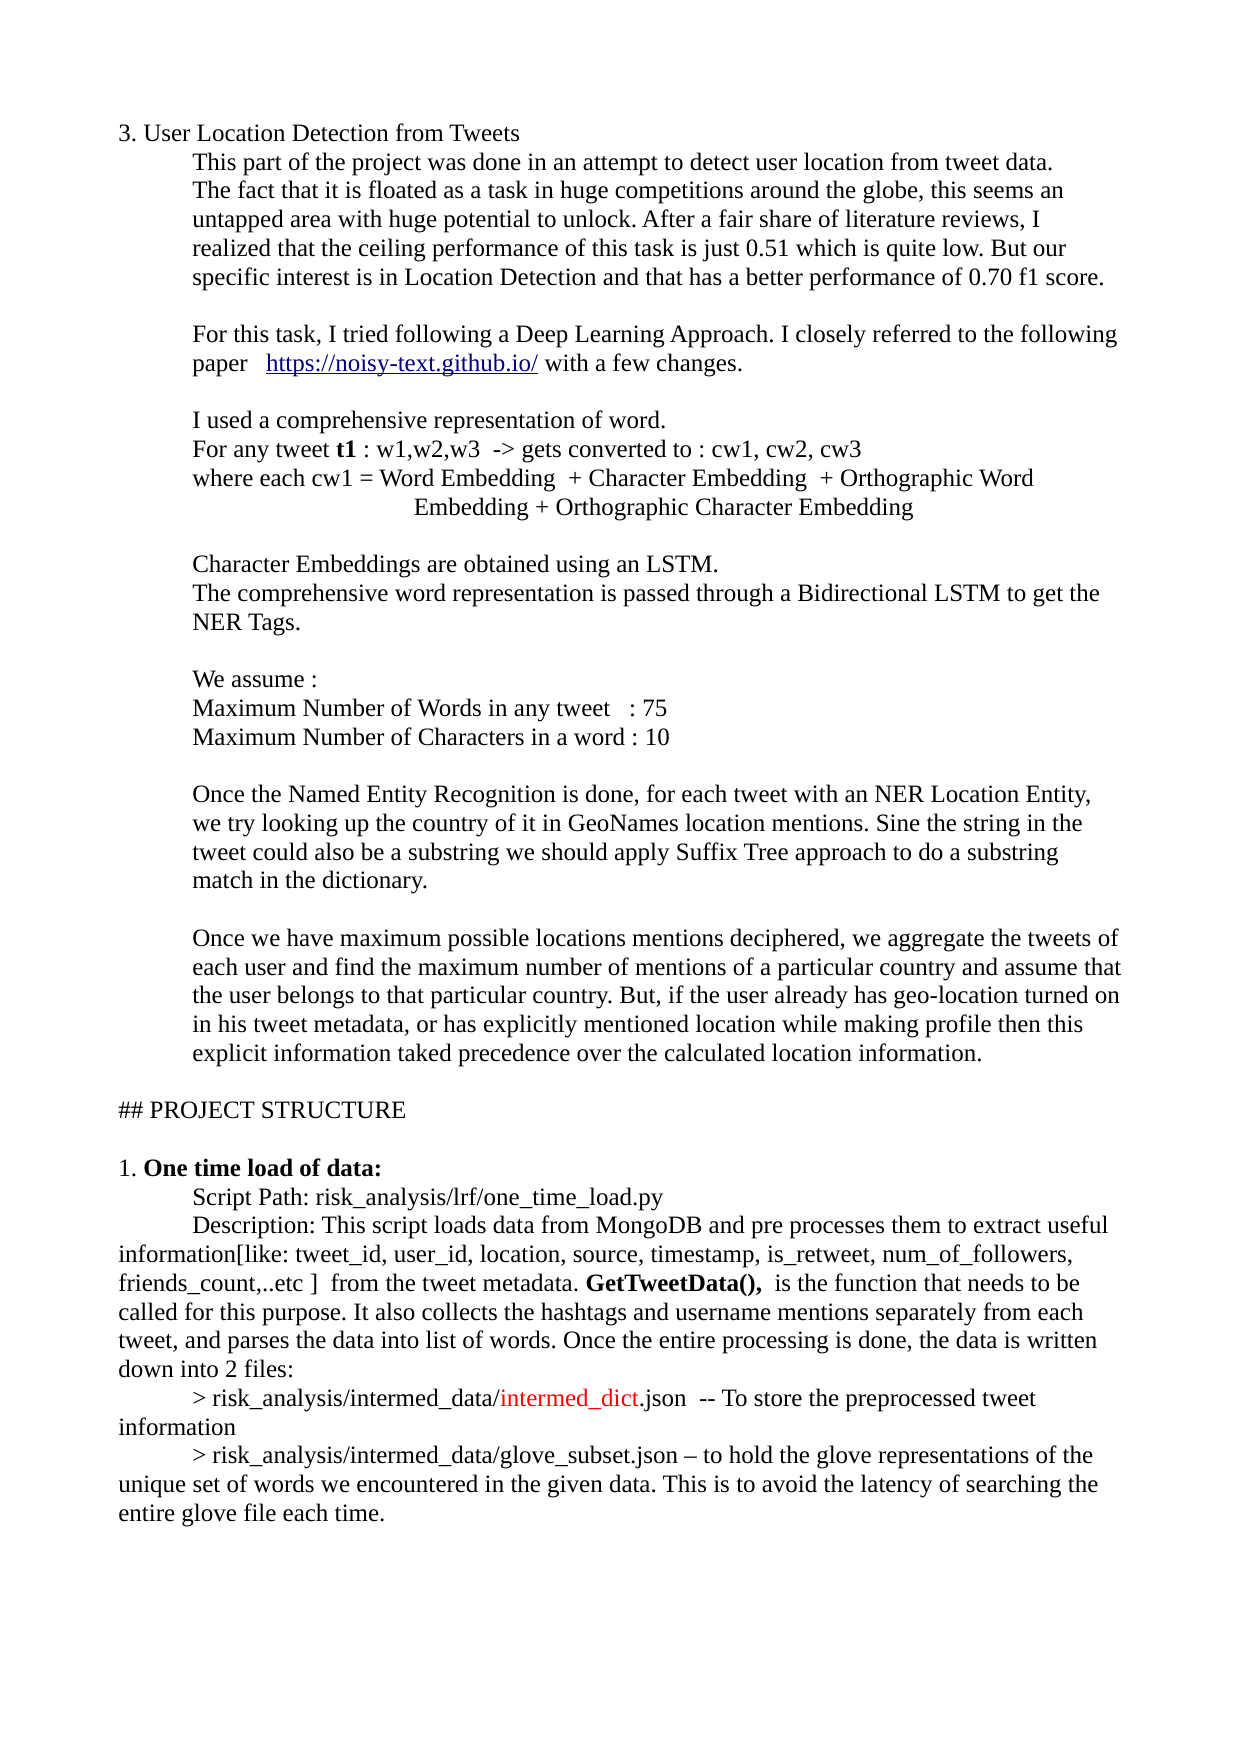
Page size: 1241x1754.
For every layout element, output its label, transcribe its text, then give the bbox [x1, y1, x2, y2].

text ## PROJECT STRUCTURE [118, 1096, 1122, 1124]
text > risk_analysis/intermed_data/intermed_dict.json -- To store the preprocessed tweet information [118, 1383, 1122, 1441]
text For any tweet t1 : w1,w2,w3 -> gets converted to : cw1, cw2, cw3 [118, 434, 1122, 463]
text Once the Named Entity Recognition is done, for each tweet with an NER Location Entity, we try looking up the country of it in GeoNames location mentions. Sine the string in the tweet could also be a substring we should apply Suffix Tree approach to do a substring match in the dictionary. [118, 779, 1122, 894]
text 1. One time load of data: [118, 1153, 1122, 1182]
text Script Path: risk_analysis/lrf/one_time_load.py [118, 1182, 1122, 1211]
text Description: This script loads data from MongoDB and pre processes them to extract useful information[like: tweet_id, user_id, location, source, timestamp, is_retweet, num_of_followers, friends_count,..etc ] from the tweet metadata. GetTweetData(), is the function that needs to be called for this purpose. It also collects the hashtags and username mentions separately from each tweet, and parses the data into list of words. Once the entire processing is done, the data is written down into 2 files: [118, 1211, 1122, 1383]
text 3. User Location Detection from Tweets [118, 118, 1122, 147]
text where each cw1 = Word Embedding + Character Embedding + Orthographic Word Embedding + Orthographic Character Embedding [118, 463, 1122, 521]
text We assume : [118, 664, 1122, 693]
text The comprehensive word representation is passed through a Bidirectional LSTM to get the NER Tags. [118, 578, 1122, 636]
text Once we have maximum possible locations mentions deciphered, we aggregate the tweets of each user and find the maximum number of mentions of a particular country and assume that the user belongs to that particular country. But, if the user already has geo-location turned on in his tweet metadata, or has explicitly mentioned location while making profile then this explicit information taked precedence over the calculated location information. [118, 923, 1122, 1067]
text This part of the project was done in an attempt to detect user location from tweet data. [118, 147, 1122, 176]
text Maximum Number of Words in any tweet : 75 [118, 693, 1122, 722]
text Maximum Number of Characters in a word : 10 [118, 722, 1122, 751]
text > risk_analysis/intermed_data/glove_subset.json – to hold the glove representations of the unique set of words we encountered in the given data. This is to avoid the latency of searching the entire glove file each time. [118, 1441, 1122, 1527]
text For this task, I tried following a Deep Learning Approach. I closely referred to the following paper https://noisy-text.github.io/ with a few changes. [118, 319, 1122, 377]
text I used a comprehensive representation of word. [118, 406, 1122, 434]
text The fact that it is floated as a task in huge competitions around the globe, this seems an untapped area with huge potential to unlock. After a fair share of literature reviews, I realized that the ceiling performance of this task is just 0.51 which is quite low. But our specific interest is in Location Detection and that has a better performance of 0.70 f1 score. [118, 176, 1122, 291]
text Character Embeddings are obtained using an LSTM. [118, 549, 1122, 578]
